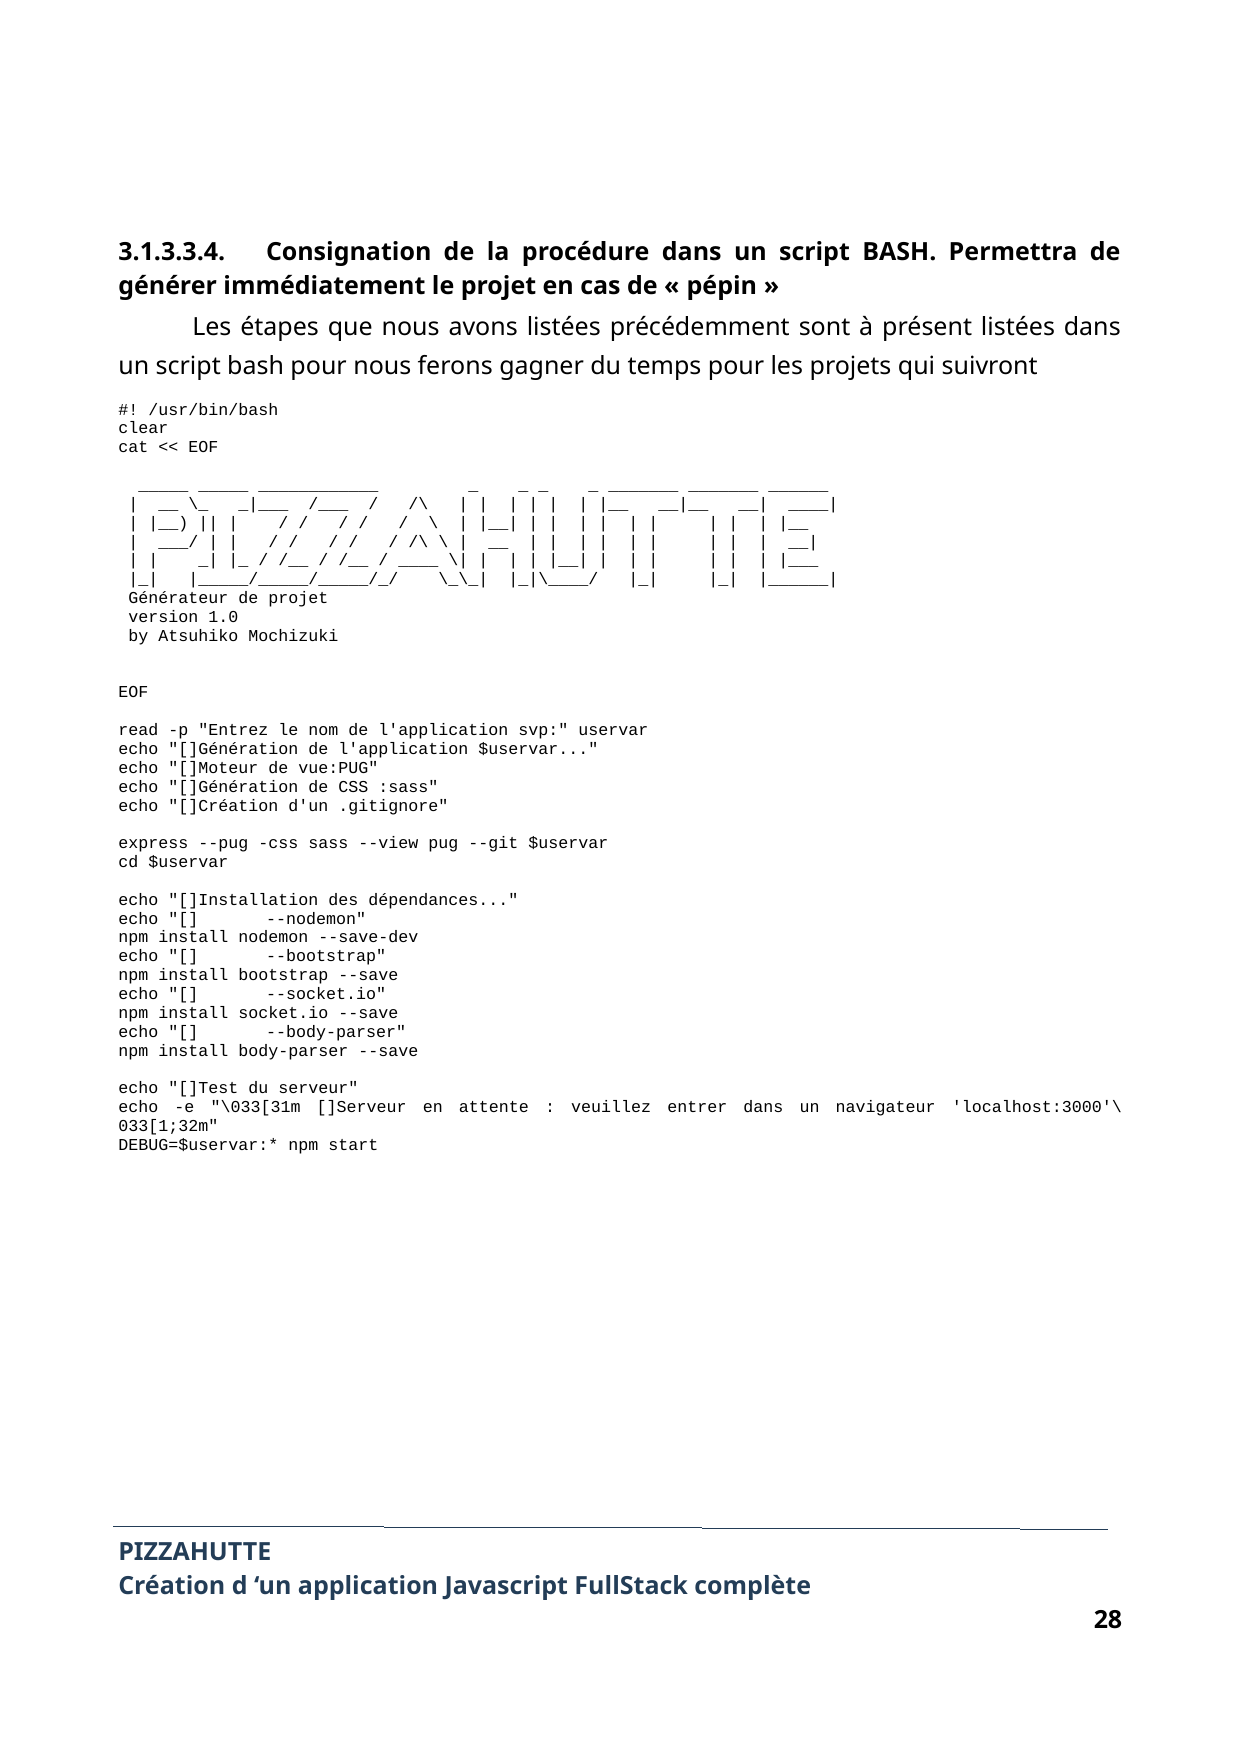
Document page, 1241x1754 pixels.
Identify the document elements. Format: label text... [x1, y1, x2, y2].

text echo "[]Génération de l'application $uservar..." [118, 741, 1122, 759]
text echo "[]Création d'un .gitignore" [118, 797, 1122, 816]
text express --pug -css sass --view pug --git $uservar [118, 835, 1122, 854]
text Les étapes que nous avons listées précédemment sont à présent listées dans un script bash pour nous ferons gagner du temps pour les projets qui suivront [118, 308, 1122, 381]
text version 1.0 [118, 608, 1122, 627]
text echo "[]Moteur de vue:PUG" [118, 759, 1122, 778]
text | ___/ | | / / / / / /\ \ | __ | | | | | | | | | __| [118, 533, 1122, 552]
text echo "[] --body-parser" [118, 1023, 1122, 1042]
text echo "[] --nodemon" [118, 910, 1122, 929]
text npm install bootstrap --save [118, 967, 1122, 986]
text | |__) || | / / / / / \ | |__| | | | | | | | | | |__ [118, 514, 1122, 533]
text echo "[]Génération de CSS :sass" [118, 778, 1122, 797]
text |_| |_____/_____/_____/_/ \_\_| |_|\____/ |_| |_| |______| [118, 571, 1122, 590]
text echo "[]Test du serveur" [118, 1080, 1122, 1099]
text npm install body-parser --save [118, 1042, 1122, 1061]
text by Atsuhiko Mochizuki [118, 627, 1122, 646]
text echo "[]Installation des dépendances..." [118, 891, 1122, 910]
text npm install socket.io --save [118, 1004, 1122, 1023]
text echo "[] --socket.io" [118, 986, 1122, 1004]
text #! /usr/bin/bash [118, 401, 1122, 420]
text cd $uservar [118, 854, 1122, 872]
text npm install nodemon --save-dev [118, 929, 1122, 948]
subtitle Consignation de la procédure dans un script BASH. Permettra de générer immédiatement le projet en cas de « pépin » [118, 234, 1122, 302]
text Générateur de projet [118, 590, 1122, 608]
text echo -e "\033[31m []Serveur en attente : veuillez entrer dans un navigateur 'localhost:3000'\033[1;32m" [118, 1099, 1122, 1136]
text | | _| |_ / /__ / /__ / ____ \| | | | |__| | | | | | | |___ [118, 552, 1122, 571]
text read -p "Entrez le nom de l'application svp:" uservar [118, 722, 1122, 741]
text | __ \_ _|___ /___ / /\ | | | | | | |__ __|__ __| ____| [118, 495, 1122, 514]
text EOF [118, 684, 1122, 703]
text DEBUG=$uservar:* npm start [118, 1136, 1122, 1155]
text _____ _____ ____________ _ _ _ _ _______ _______ ______ [118, 477, 1122, 495]
text cat << EOF [118, 439, 1122, 458]
text echo "[] --bootstrap" [118, 948, 1122, 967]
text clear [118, 420, 1122, 439]
